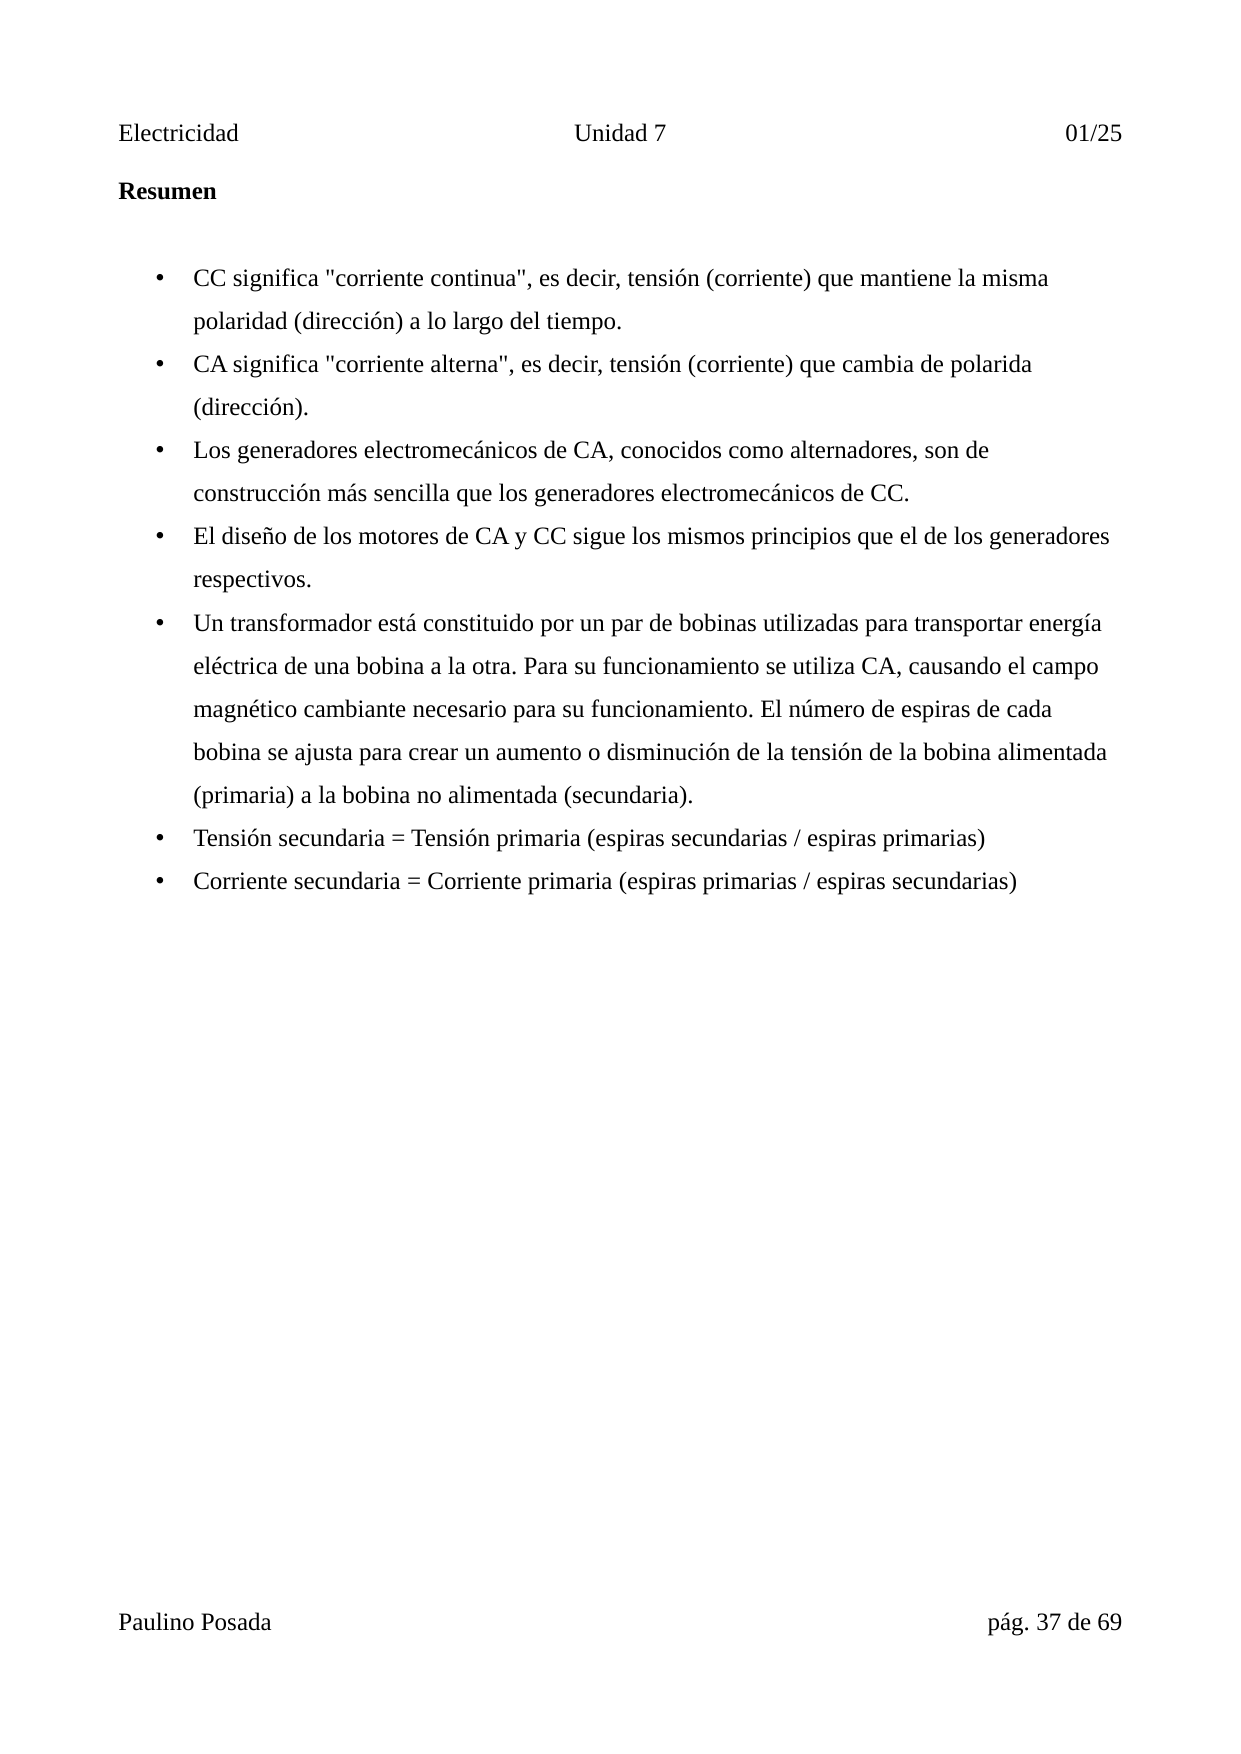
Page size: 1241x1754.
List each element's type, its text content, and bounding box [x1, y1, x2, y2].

list CC significa "corriente continua", es decir, tensión (corriente) que mantiene la misma polaridad (dirección) a lo largo del tiempo. [156, 263, 1122, 334]
list El diseño de los motores de CA y CC sigue los mismos principios que el de los generadores respectivos. [156, 521, 1122, 593]
list Tensión secundaria = Tensión primaria (espiras secundarias / espiras primarias) [156, 823, 1122, 852]
list Corriente secundaria = Corriente primaria (espiras primarias / espiras secundarias) [156, 866, 1122, 895]
list Un transformador está constituido por un par de bobinas utilizadas para transportar energía eléctrica de una bobina a la otra. Para su funcionamiento se utiliza CA, causando el campo magnético cambiante necesario para su funcionamiento. El número de espiras de cada bobina se ajusta para crear un aumento o disminución de la tensión de la bobina alimentada (primaria) a la bobina no alimentada (secundaria). [156, 608, 1122, 809]
list CA significa "corriente alterna", es decir, tensión (corriente) que cambia de polarida (dirección). [156, 349, 1122, 421]
text Resumen [118, 176, 1122, 205]
list Los generadores electromecánicos de CA, conocidos como alternadores, son de construcción más sencilla que los generadores electromecánicos de CC. [156, 435, 1122, 507]
